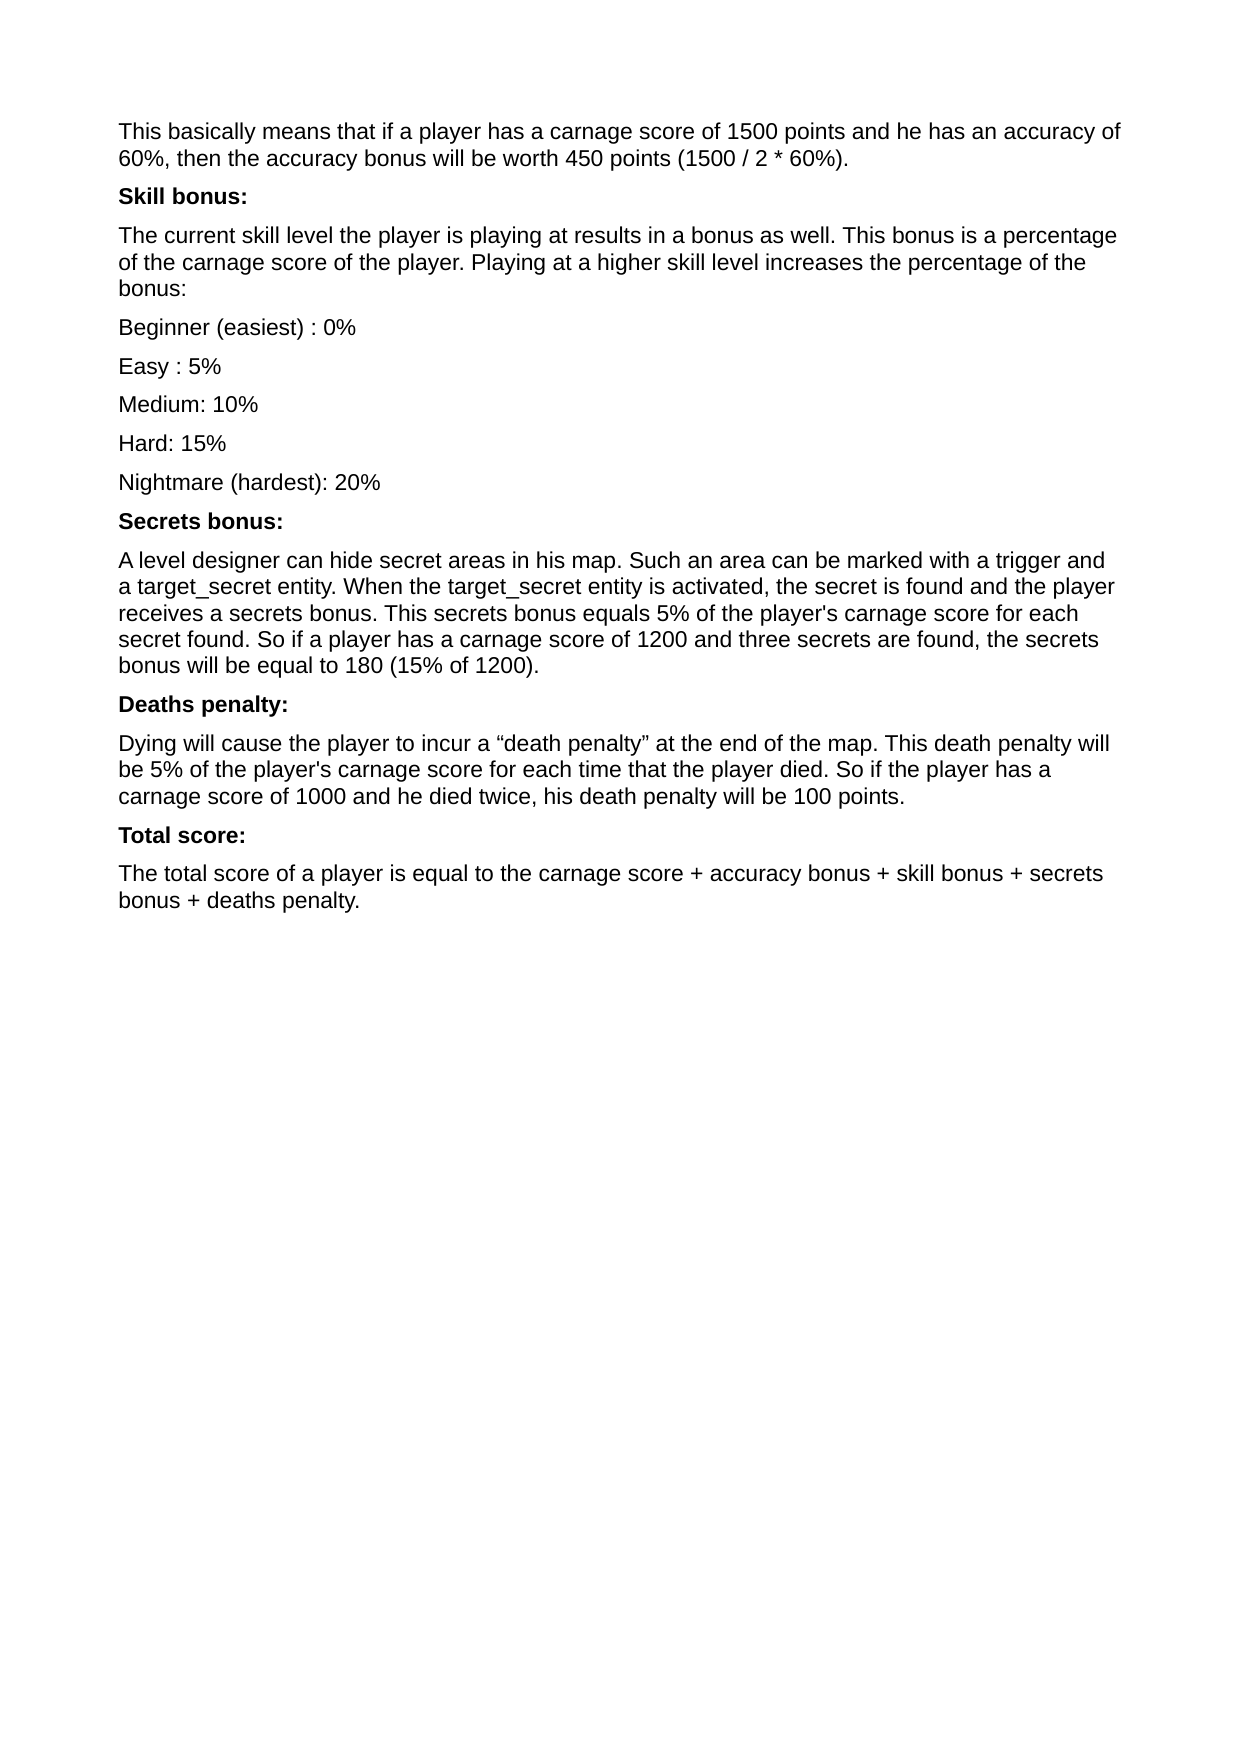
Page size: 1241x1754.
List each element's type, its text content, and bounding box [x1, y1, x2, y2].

text Easy : 5% [118, 353, 1122, 379]
text Beginner (easiest) : 0% [118, 314, 1122, 340]
text This basically means that if a player has a carnage score of 1500 points and he has an accuracy of 60%, then the accuracy bonus will be worth 450 points (1500 / 2 * 60%). [118, 118, 1122, 171]
text The total score of a player is equal to the carnage score + accuracy bonus + skill bonus + secrets bonus + deaths penalty. [118, 860, 1122, 913]
text Hard: 15% [118, 430, 1122, 457]
text Deaths penalty: [118, 691, 1122, 717]
text The current skill level the player is playing at results in a bonus as well. This bonus is a percentage of the carnage score of the player. Playing at a higher skill level increases the percentage of the bonus: [118, 222, 1122, 301]
text Dying will cause the player to incur a “death penalty” at the end of the map. This death penalty will be 5% of the player's carnage score for each time that the player died. So if the player has a carnage score of 1000 and he died twice, his death penalty will be 100 points. [118, 730, 1122, 809]
text Medium: 10% [118, 391, 1122, 418]
text A level designer can hide secret areas in his map. Such an area can be marked with a trigger and a target_secret entity. When the target_secret entity is activated, the secret is found and the player receives a secrets bonus. This secrets bonus equals 5% of the player's carnage score for each secret found. So if a player has a carnage score of 1200 and three secrets are found, the secrets bonus will be equal to 180 (15% of 1200). [118, 547, 1122, 679]
text Nightmare (hardest): 20% [118, 469, 1122, 496]
text Secrets bonus: [118, 508, 1122, 534]
text Skill bonus: [118, 183, 1122, 210]
text Total score: [118, 822, 1122, 848]
